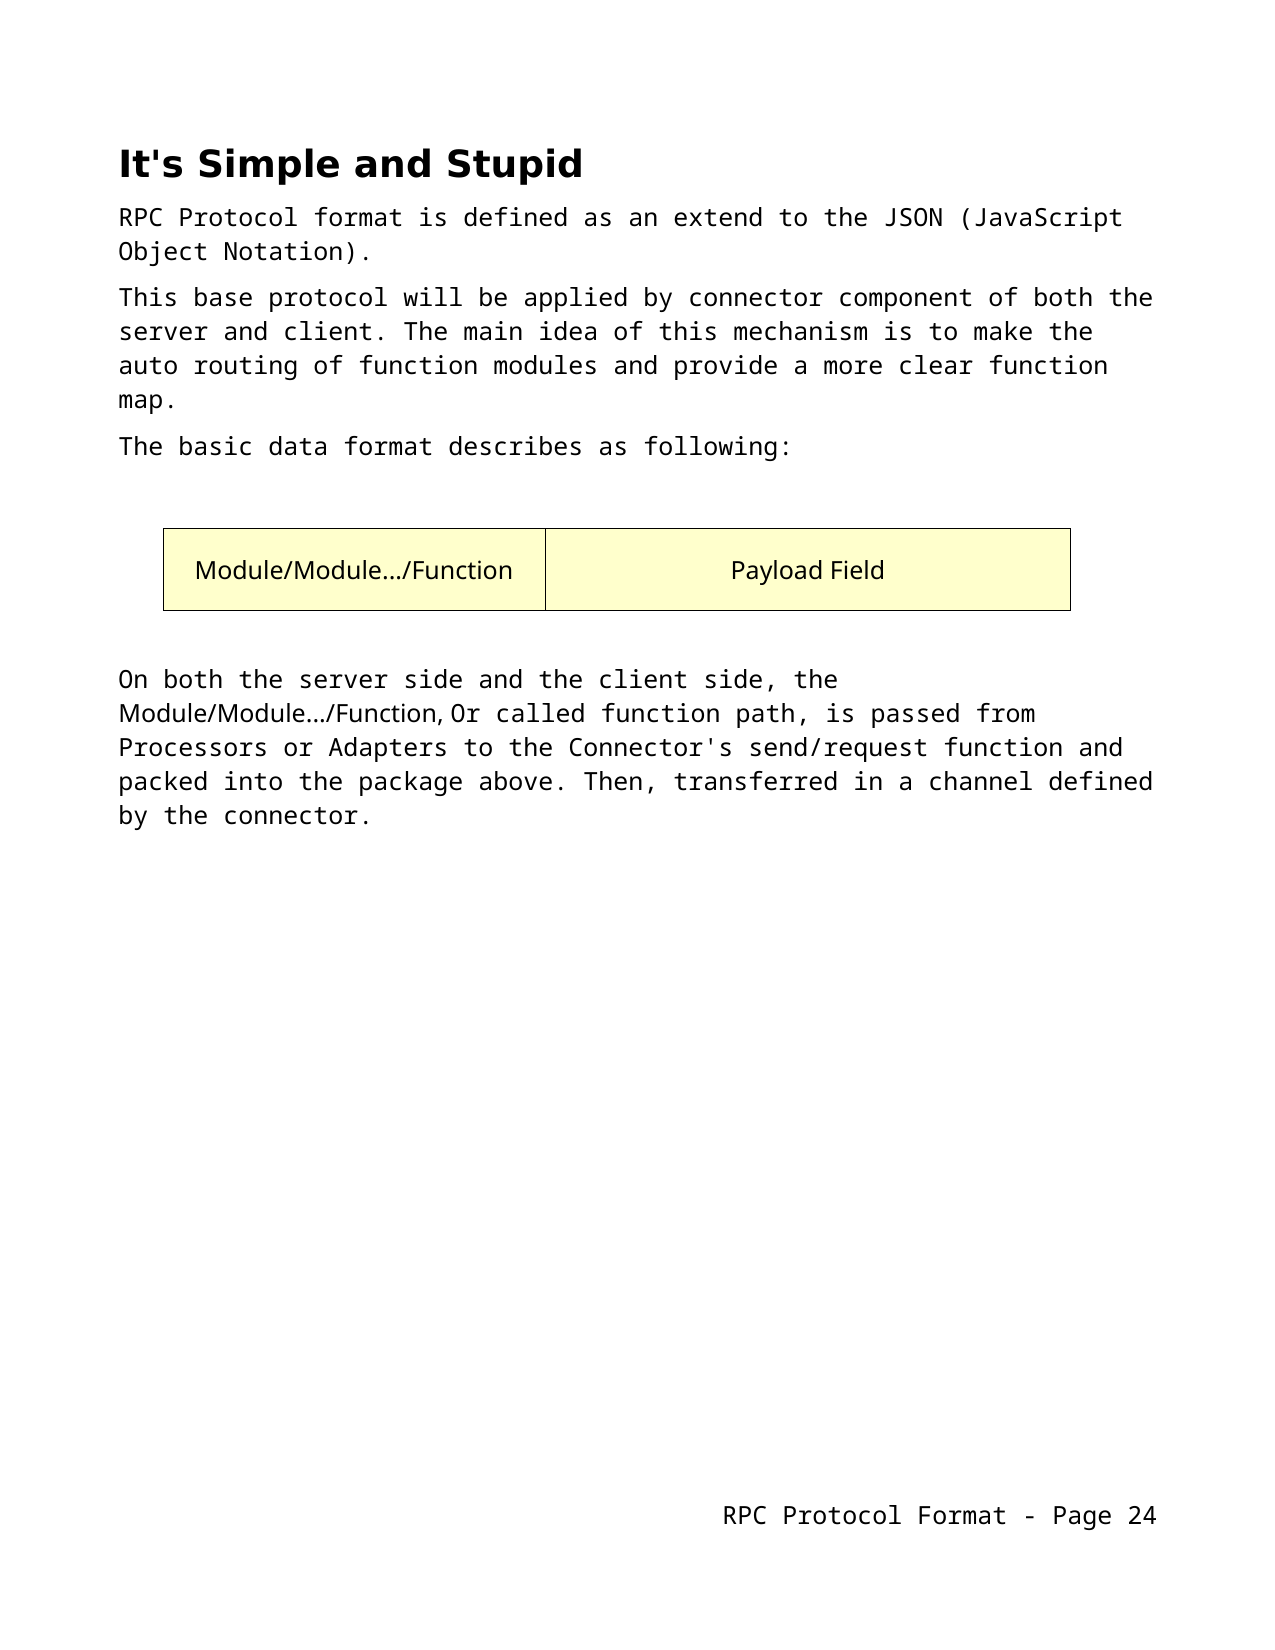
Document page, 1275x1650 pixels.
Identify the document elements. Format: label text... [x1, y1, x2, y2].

text RPC Protocol format is defined as an extend to the JSON (JavaScript Object Notation). [118, 199, 1157, 267]
text On both the server side and the client side, the Module/Module.../Function, Or called function path, is passed from Processors or Adapters to the Connector's send/request function and packed into the package above. Then, transferred in a channel defined by the connector. [118, 661, 1157, 832]
text The basic data format describes as following: [118, 429, 1157, 463]
subtitle It's Simple and Stupid [118, 143, 1157, 187]
text This base protocol will be applied by connector component of both the server and client. The main idea of this mechanism is to make the auto routing of function modules and provide a more clear function map. [118, 280, 1157, 416]
